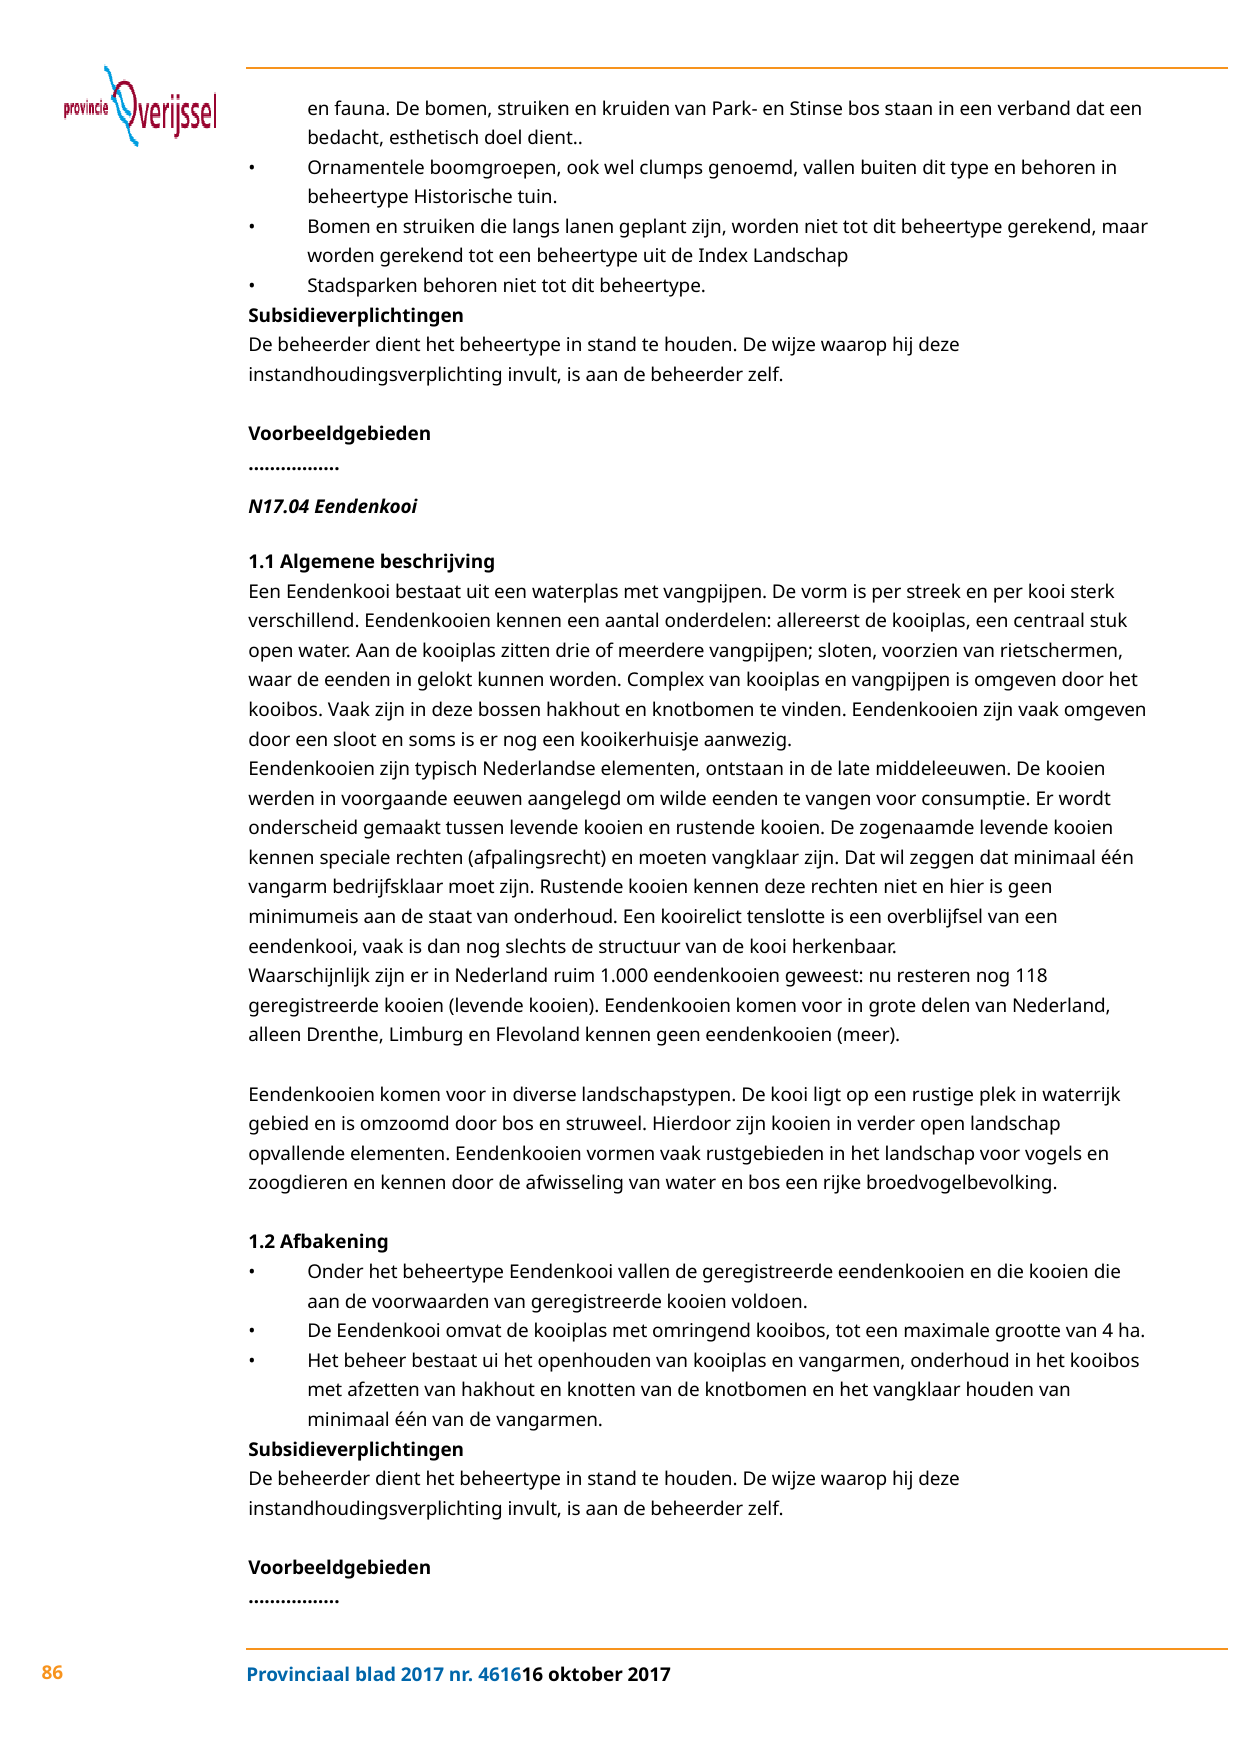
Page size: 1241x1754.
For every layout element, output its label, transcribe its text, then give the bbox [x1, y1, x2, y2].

list Ornamentele boomgroepen, ook wel clumps genoemd, vallen buiten dit type en behoren in beheertype Historische tuin. [248, 154, 1152, 209]
list Stadsparken behoren niet tot dit beheertype. [248, 272, 1152, 298]
text Subsidieverplichtingen [248, 302, 1152, 328]
picture [41, 47, 231, 172]
text 1.2 Afbakening [248, 1229, 1152, 1254]
text …………….. [248, 1584, 1152, 1609]
list Het beheer bestaat ui het openhouden van kooiplas en vangarmen, onderhoud in het kooibos met afzetten van hakhout en knotten van de knotbomen en het vangklaar houden van minimaal één van de vangarmen. [248, 1347, 1152, 1432]
text De beheerder dient het beheertype in stand te houden. De wijze waarop hij deze instandhoudingsverplichting invult, is aan de beheerder zelf. [248, 1465, 1152, 1521]
list Bomen en struiken die langs lanen geplant zijn, worden niet tot dit beheertype gerekend, maar worden gerekend tot een beheertype uit de Index Landschap [248, 213, 1152, 268]
text Eendenkooien komen voor in diverse landschapstypen. De kooi ligt op een rustige plek in waterrijk gebied en is omzoomd door bos en struweel. Hierdoor zijn kooien in verder open landschap opvallende elementen. Eendenkooien vormen vaak rustgebieden in het landschap voor vogels en zoogdieren en kennen door de afwisseling van water en bos een rijke broedvogelbevolking. [248, 1081, 1152, 1195]
list De Eendenkooi omvat de kooiplas met omringend kooibos, tot een maximale grootte van 4 ha. [248, 1317, 1152, 1343]
text Eendenkooien zijn typisch Nederlandse elementen, ontstaan in de late middeleeuwen. De kooien werden in voorgaande eeuwen aangelegd om wilde eenden te vangen voor consumptie. Er wordt onderscheid gemaakt tussen levende kooien en rustende kooien. De zogenaamde levende kooien kennen speciale rechten (afpalingsrecht) en moeten vangklaar zijn. Dat wil zeggen dat minimaal één vangarm bedrijfsklaar moet zijn. Rustende kooien kennen deze rechten niet en hier is geen minimumeis aan de staat van onderhoud. Een kooirelict tenslotte is een overblijfsel van een eendenkooi, vaak is dan nog slechts de structuur van de kooi herkenbaar. [248, 755, 1152, 958]
text Subsidieverplichtingen [248, 1436, 1152, 1461]
text Voorbeeldgebieden [248, 420, 1152, 446]
text Voorbeeldgebieden [248, 1554, 1152, 1580]
text Waarschijnlijk zijn er in Nederland ruim 1.000 eendenkooien geweest: nu resteren nog 118 geregistreerde kooien (levende kooien). Eendenkooien komen voor in grote delen van Nederland, alleen Drenthe, Limburg en Flevoland kennen geen eendenkooien (meer). [248, 962, 1152, 1047]
text 1.1 Algemene beschrijving [248, 548, 1152, 574]
text Een Eendenkooi bestaat uit een waterplas met vangpijpen. De vorm is per streek en per kooi sterk verschillend. Eendenkooien kennen een aantal onderdelen: allereerst de kooiplas, een centraal stuk open water. Aan de kooiplas zitten drie of meerdere vangpijpen; sloten, voorzien van rietschermen, waar de eenden in gelokt kunnen worden. Complex van kooiplas en vangpijpen is omgeven door het kooibos. Vaak zijn in deze bossen hakhout en knotbomen te vinden. Eendenkooien zijn vaak omgeven door een sloot en soms is er nog een kooikerhuisje aanwezig. [248, 578, 1152, 751]
text De beheerder dient het beheertype in stand te houden. De wijze waarop hij deze instandhoudingsverplichting invult, is aan de beheerder zelf. [248, 331, 1152, 387]
list Onder het beheertype Eendenkooi vallen de geregistreerde eendenkooien en die kooien die aan de voorwaarden van geregistreerde kooien voldoen. [248, 1258, 1152, 1313]
text N17.04 Eendenkooi [248, 493, 1152, 519]
text …………….. [248, 450, 1152, 476]
list en fauna. De bomen, struiken en kruiden van Park- en Stinse bos staan in een verband dat een bedacht, esthetisch doel dient.. [248, 95, 1152, 150]
